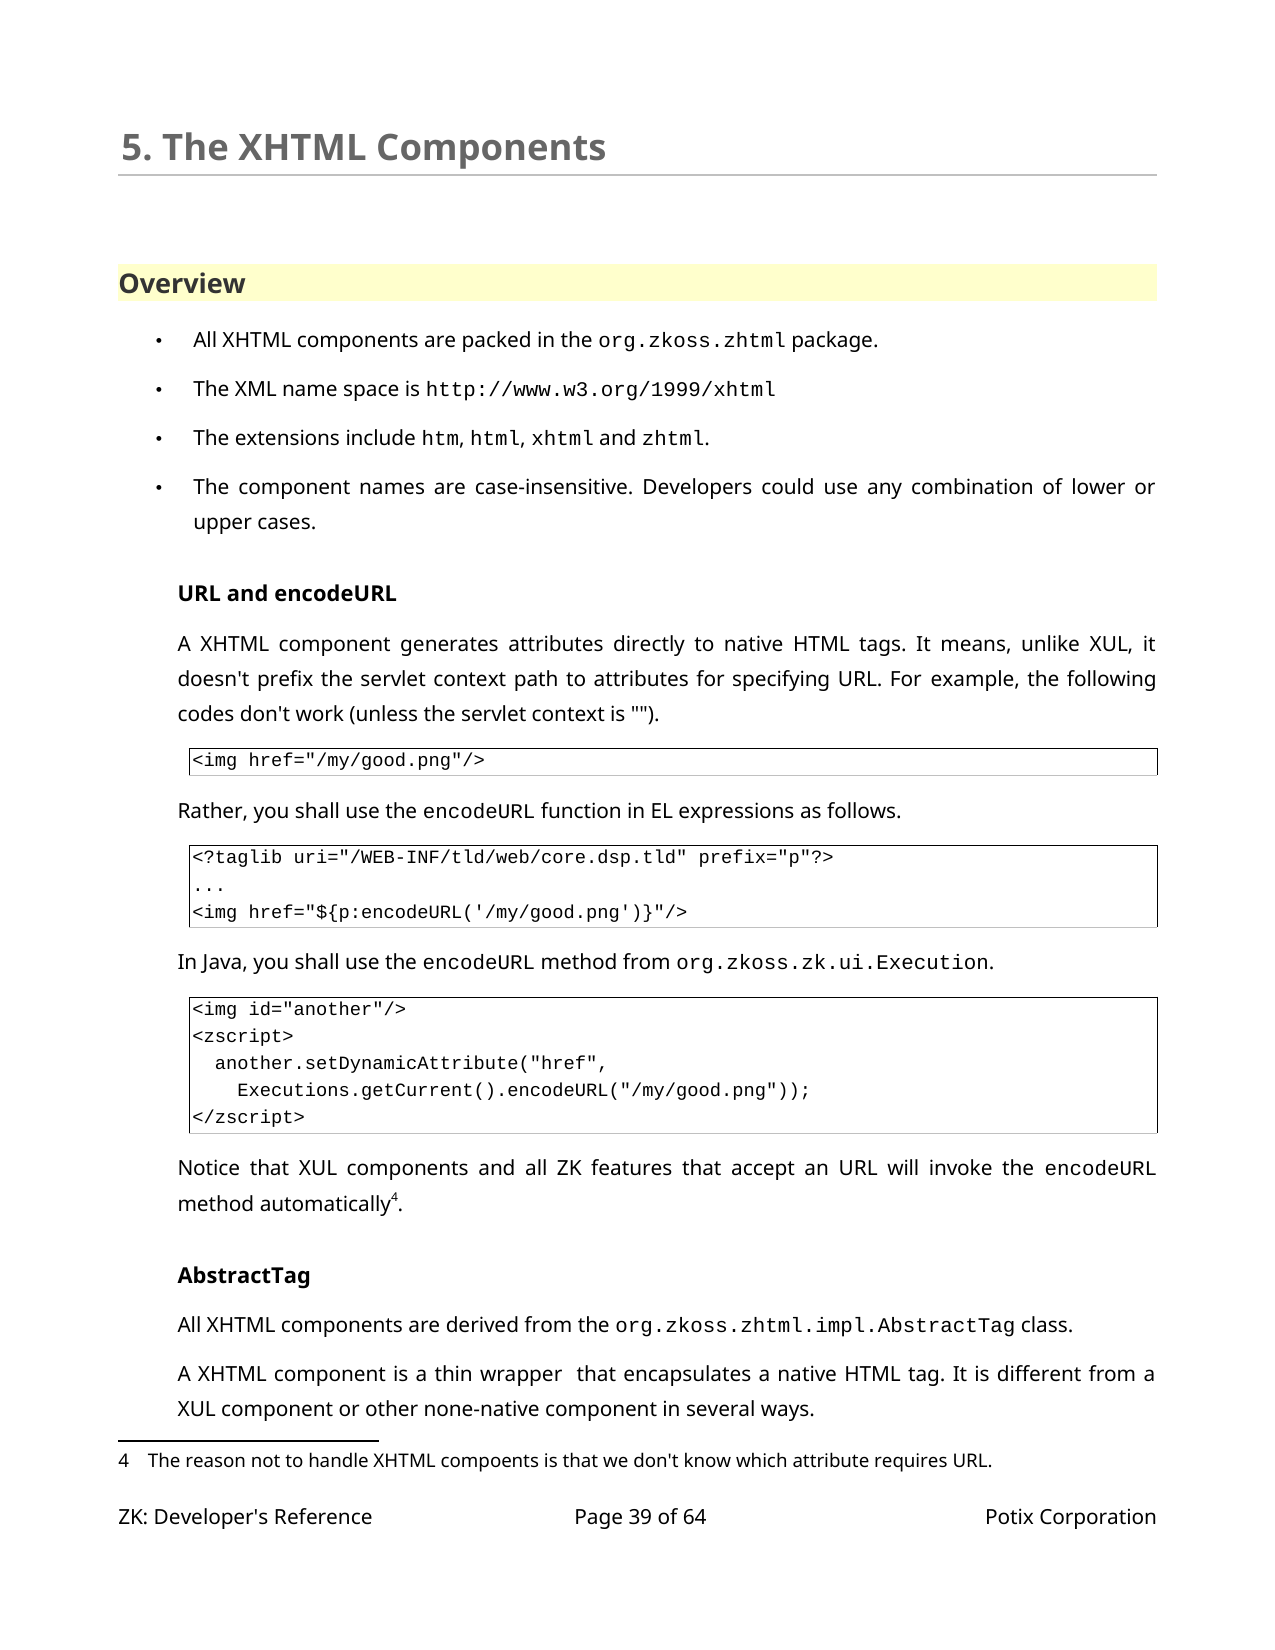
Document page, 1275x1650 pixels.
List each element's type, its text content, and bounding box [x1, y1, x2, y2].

text Executions.getCurrent().encodeURL("/my/good.png")); [190, 1078, 1157, 1102]
subtitle URL and encodeURL [177, 578, 1157, 608]
text </zscript> [190, 1105, 1157, 1133]
text Notice that XUL components and all ZK features that accept an URL will invoke the encodeURL method automatically. [177, 1153, 1157, 1217]
text <img href="/my/good.png"/> [190, 749, 1157, 775]
text The reason not to handle XHTML compoents is that we don't know which attribute requires URL. [118, 1447, 1157, 1473]
text In Java, you shall use the encodeURL method from org.zkoss.zk.ui.Execution. [177, 947, 1157, 976]
subtitle Overview [118, 264, 1157, 301]
text <zscript> [190, 1024, 1157, 1048]
text ... [190, 872, 1157, 897]
text <img id="another"/> [190, 998, 1157, 1021]
list The extensions include htm, html, xhtml and zhtml. [156, 423, 1157, 452]
list The XML name space is http://www.w3.org/1999/xhtml [156, 374, 1157, 402]
text <?taglib uri="/WEB-INF/tld/web/core.dsp.tld" prefix="p"?> [190, 846, 1157, 869]
text A XHTML component is a thin wrapper that encapsulates a native HTML tag. It is different from a XUL component or other none-native component in several ways. [177, 1359, 1157, 1423]
text Rather, you shall use the encodeURL function in EL expressions as follows. [177, 796, 1157, 824]
text <img href="${p:encodeURL('/my/good.png')}"/> [190, 899, 1157, 927]
text All XHTML components are derived from the org.zkoss.zhtml.impl.AbstractTag class. [177, 1310, 1157, 1339]
list The component names are case-insensitive. Developers could use any combination of lower or upper cases. [156, 472, 1157, 536]
subtitle AbstractTag [177, 1259, 1157, 1289]
list All XHTML components are packed in the org.zkoss.zhtml package. [156, 325, 1157, 353]
text A XHTML component generates attributes directly to native HTML tags. It means, unlike XUL, it doesn't prefix the servlet context path to attributes for specifying URL. For example, the following codes don't work (unless the servlet context is ""). [177, 629, 1157, 727]
subtitle 5. The XHTML Components [118, 118, 1157, 174]
text another.setDynamicAttribute("href", [190, 1051, 1157, 1075]
